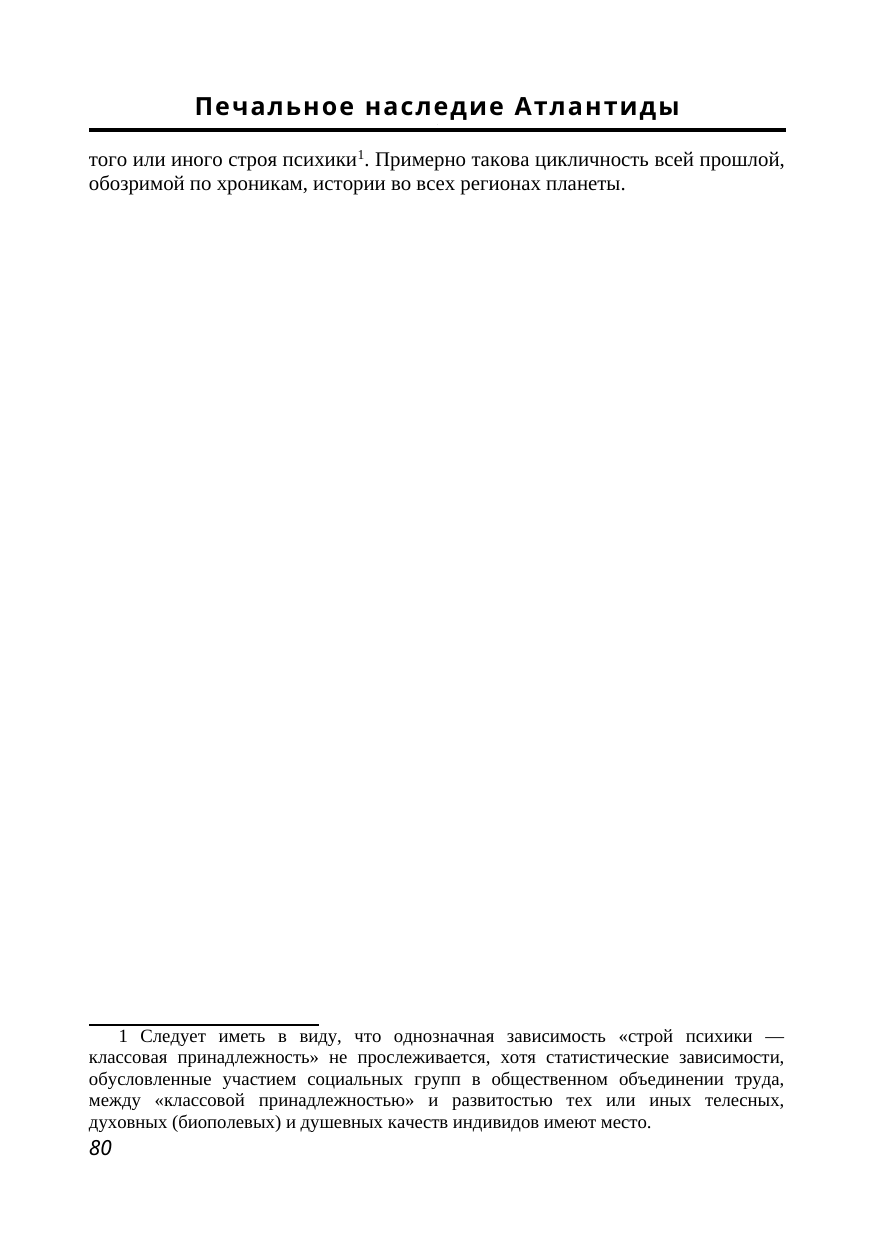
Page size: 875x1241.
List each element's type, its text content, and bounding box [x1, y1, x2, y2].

text Следует иметь в виду, что однозначная зависимость «строй психики — классовая принадлежность» не прослеживается, хотя статистические зависимости, обусловленные участием социальных групп в общественном объединении труда, между «классовой принадлежностью» и развитостью тех или иных телесных, духовных (биополевых) и душевных качеств индивидов имеют место. [89, 1025, 786, 1132]
text того или иного строя психики. Примерно такова цикличность всей прошлой, обозримой по хроникам, истории во всех регионах планеты. [89, 146, 786, 194]
